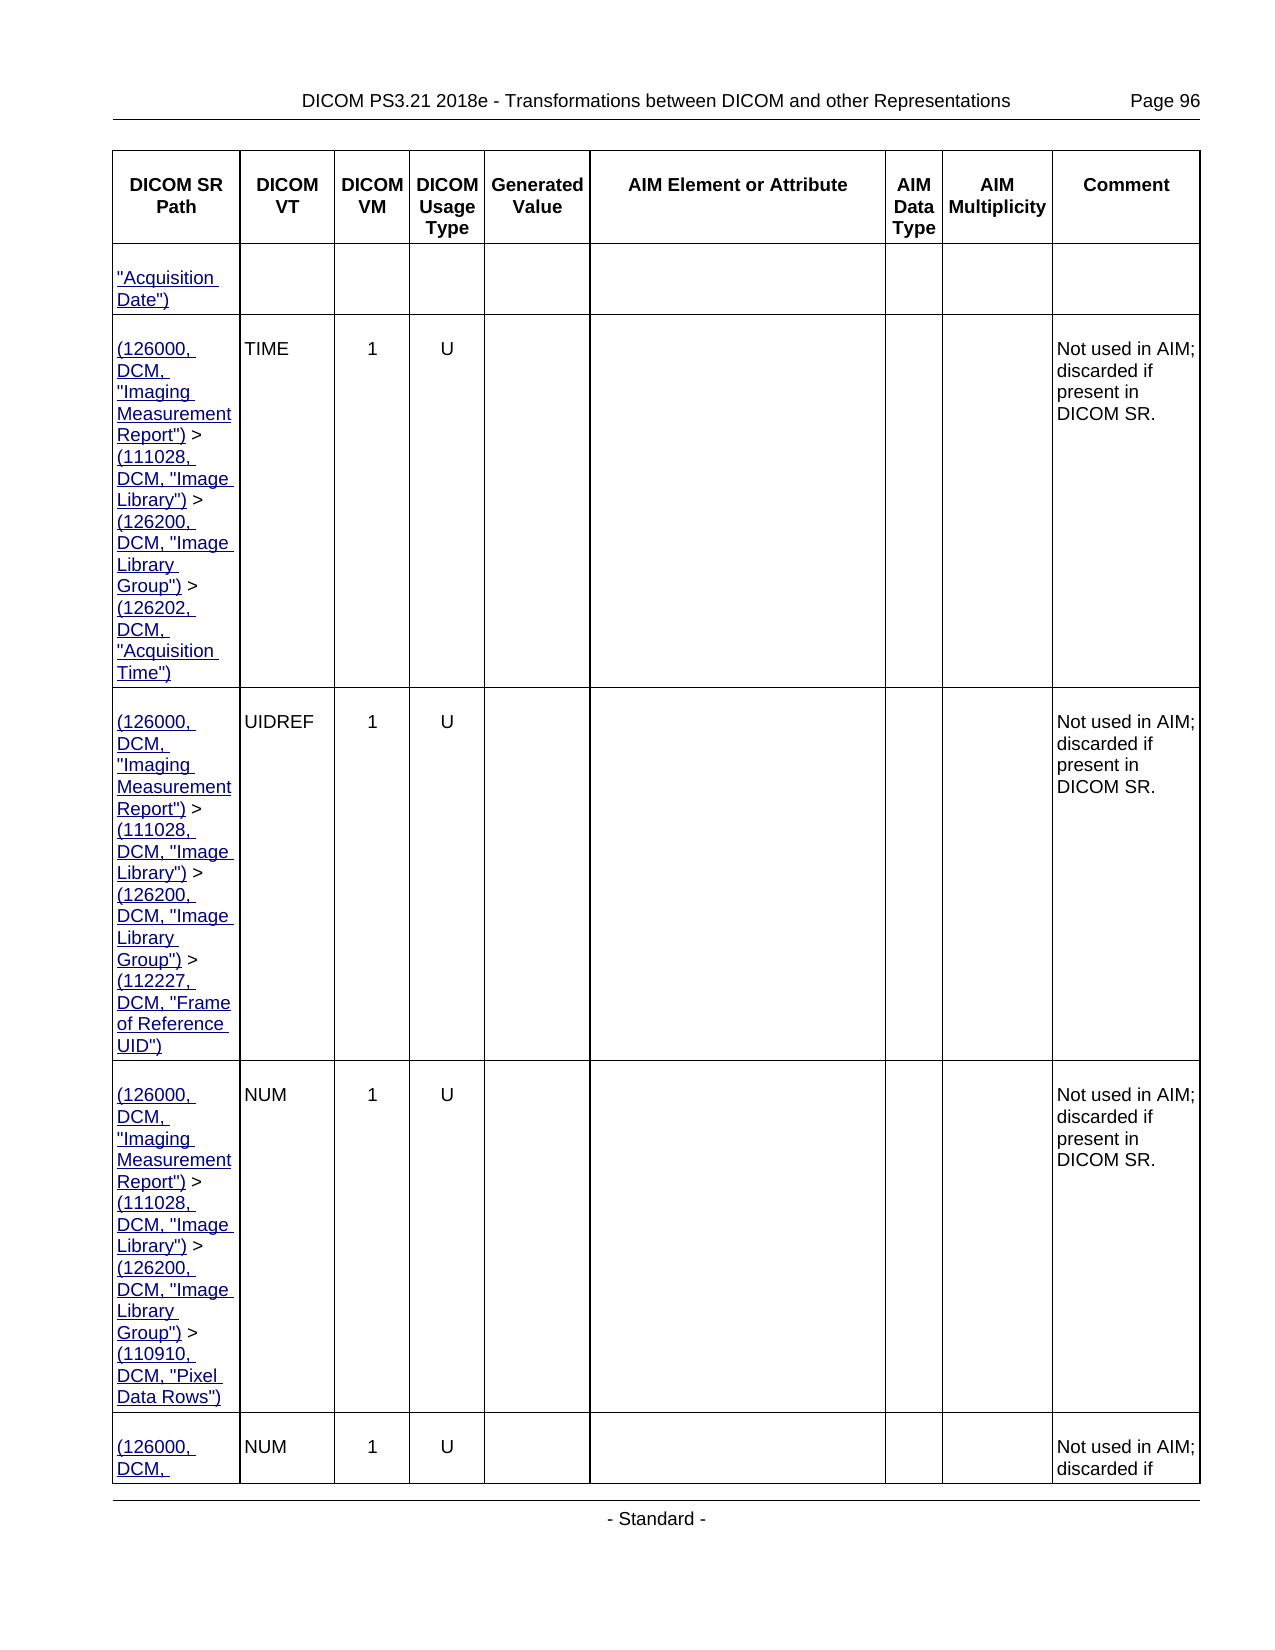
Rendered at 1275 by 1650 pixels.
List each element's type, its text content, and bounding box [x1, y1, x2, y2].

table_cell (126000, DCM, "Imaging Measurement Report") > (111028, DCM, "Image Library") > (126200, DCM, "Image Library Group") > (112227, DCM, "Frame of Reference UID") [113, 688, 239, 1060]
table_cell U [410, 1413, 484, 1483]
table_cell U [410, 688, 484, 1060]
table_header AIM Data Type [886, 151, 942, 243]
table_cell 1 [335, 315, 409, 687]
table_cell [241, 244, 334, 314]
table_cell Not used in AIM; discarded if [1053, 1413, 1199, 1483]
table_cell [886, 1413, 942, 1483]
table_cell [886, 688, 942, 1060]
table_cell [591, 315, 885, 687]
table_cell Not used in AIM; discarded if present in DICOM SR. [1053, 1061, 1199, 1412]
table_cell [485, 315, 589, 687]
table_cell [591, 1413, 885, 1483]
table_cell 1 [335, 688, 409, 1060]
table_cell [485, 1061, 589, 1412]
table_cell NUM [241, 1413, 334, 1483]
table_cell (126000, DCM, "Imaging Measurement Report") > (111028, DCM, "Image Library") > (126200, DCM, "Image Library Group") > (110910, DCM, "Pixel Data Rows") [113, 1061, 239, 1412]
table_header DICOM VT [241, 151, 334, 243]
table_cell [1053, 244, 1199, 314]
table_cell Not used in AIM; discarded if present in DICOM SR. [1053, 315, 1199, 687]
table_cell "Acquisition Date") [113, 244, 239, 314]
table_header Generated Value [485, 151, 589, 243]
table_cell [591, 1061, 885, 1412]
table_cell [943, 1413, 1052, 1483]
table_cell [591, 688, 885, 1060]
table_cell Not used in AIM; discarded if present in DICOM SR. [1053, 688, 1199, 1060]
table_cell [943, 688, 1052, 1060]
table_cell [943, 244, 1052, 314]
table_cell (126000, DCM, "Imaging Measurement Report") > (111028, DCM, "Image Library") > (126200, DCM, "Image Library Group") > (126202, DCM, "Acquisition Time") [113, 315, 239, 687]
table_cell [485, 1413, 589, 1483]
table_header DICOM Usage Type [410, 151, 484, 243]
table_cell [485, 688, 589, 1060]
table_cell U [410, 315, 484, 687]
table_header AIM Element or Attribute [591, 151, 885, 243]
table_cell UIDREF [241, 688, 334, 1060]
table_cell [485, 244, 589, 314]
table_header DICOM SR Path [113, 151, 239, 243]
table_cell [410, 244, 484, 314]
table_header AIM Multiplicity [943, 151, 1052, 243]
table_cell [886, 315, 942, 687]
table_cell U [410, 1061, 484, 1412]
table_header Comment [1053, 151, 1199, 243]
table_cell (126000, DCM, [113, 1413, 239, 1483]
table_cell 1 [335, 1413, 409, 1483]
table_cell [886, 244, 942, 314]
table_header DICOM VM [335, 151, 409, 243]
table_cell [886, 1061, 942, 1412]
table_cell TIME [241, 315, 334, 687]
table_cell 1 [335, 1061, 409, 1412]
table_cell [591, 244, 885, 314]
table_cell NUM [241, 1061, 334, 1412]
table_cell [943, 1061, 1052, 1412]
table_cell [943, 315, 1052, 687]
table_cell [335, 244, 409, 314]
